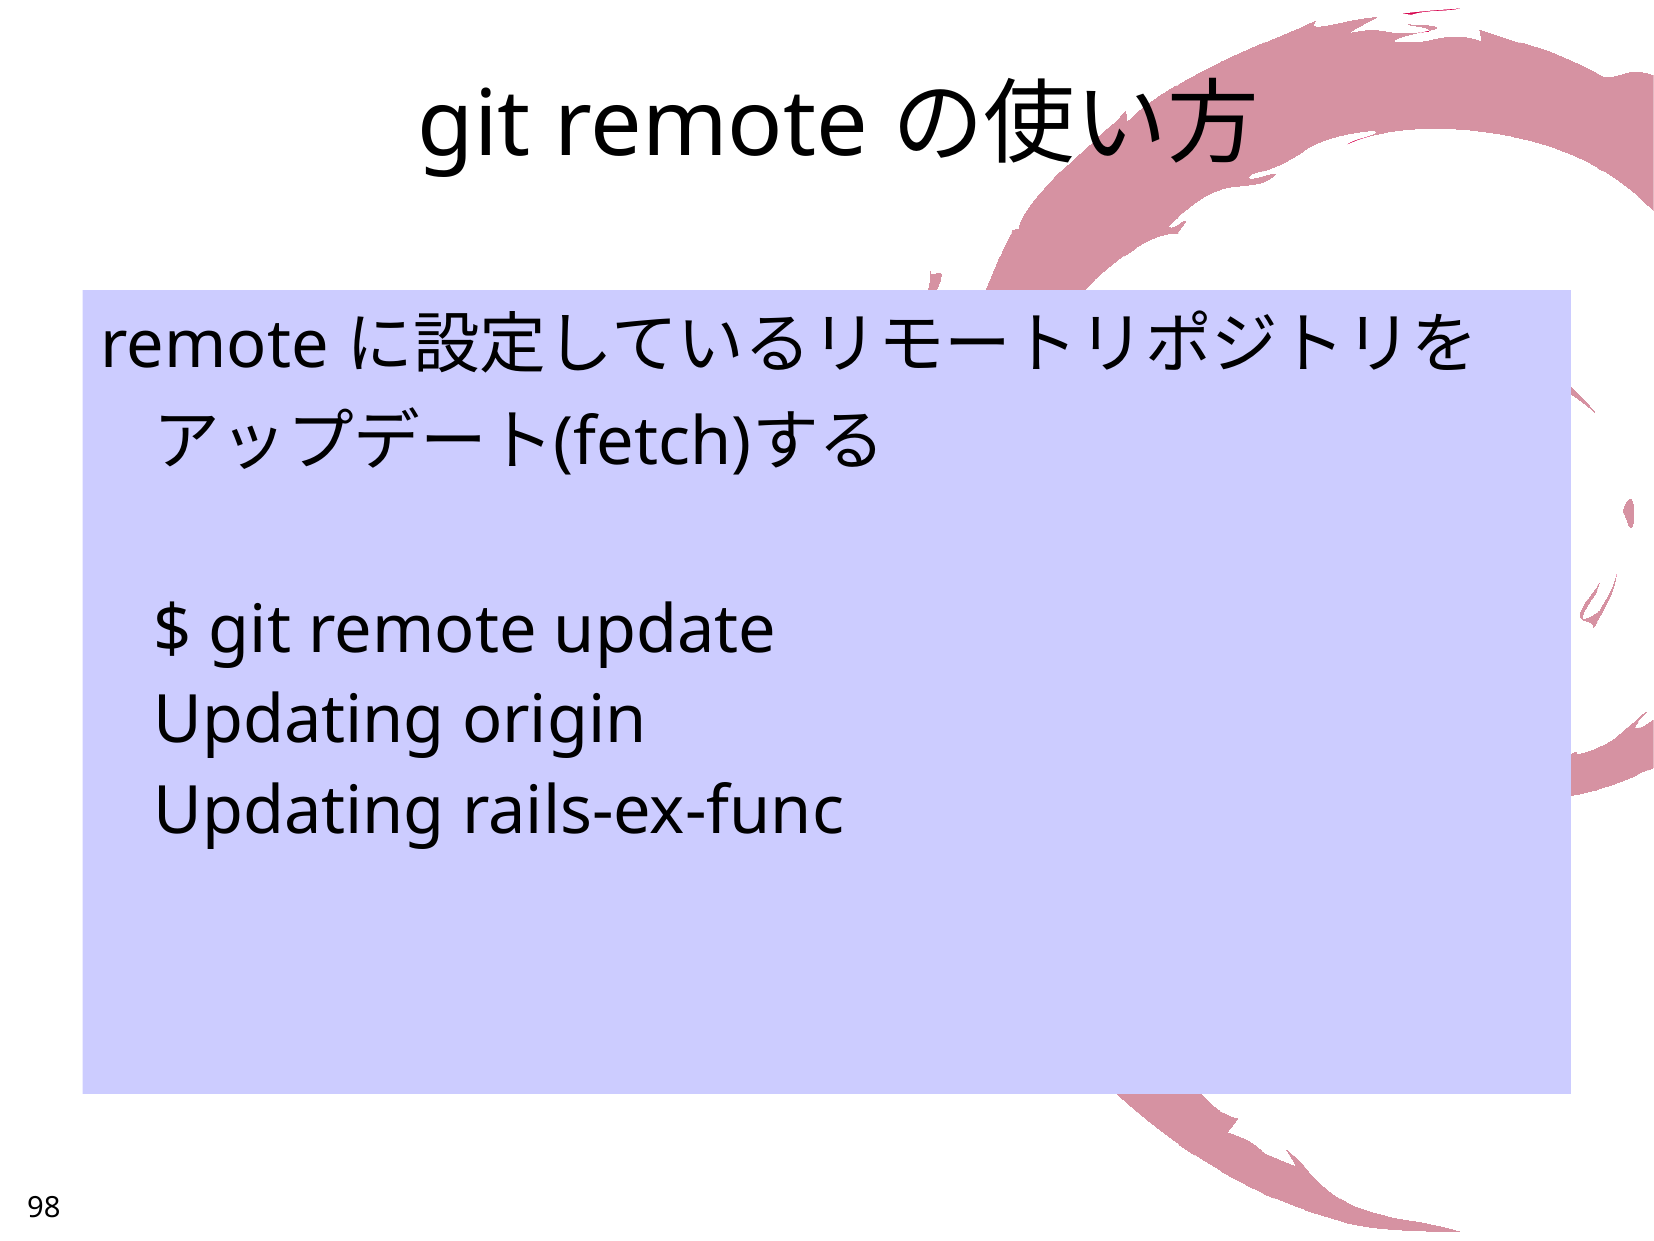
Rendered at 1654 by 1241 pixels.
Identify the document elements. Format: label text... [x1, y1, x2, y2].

list remote に設定しているリモートリポジトリをアップデート(fetch)する $ git remote update Updating origin Updating rails-ex-func [82, 290, 1571, 1094]
title git remote の使い方 [82, 49, 1571, 257]
picture [886, 0, 1654, 1241]
